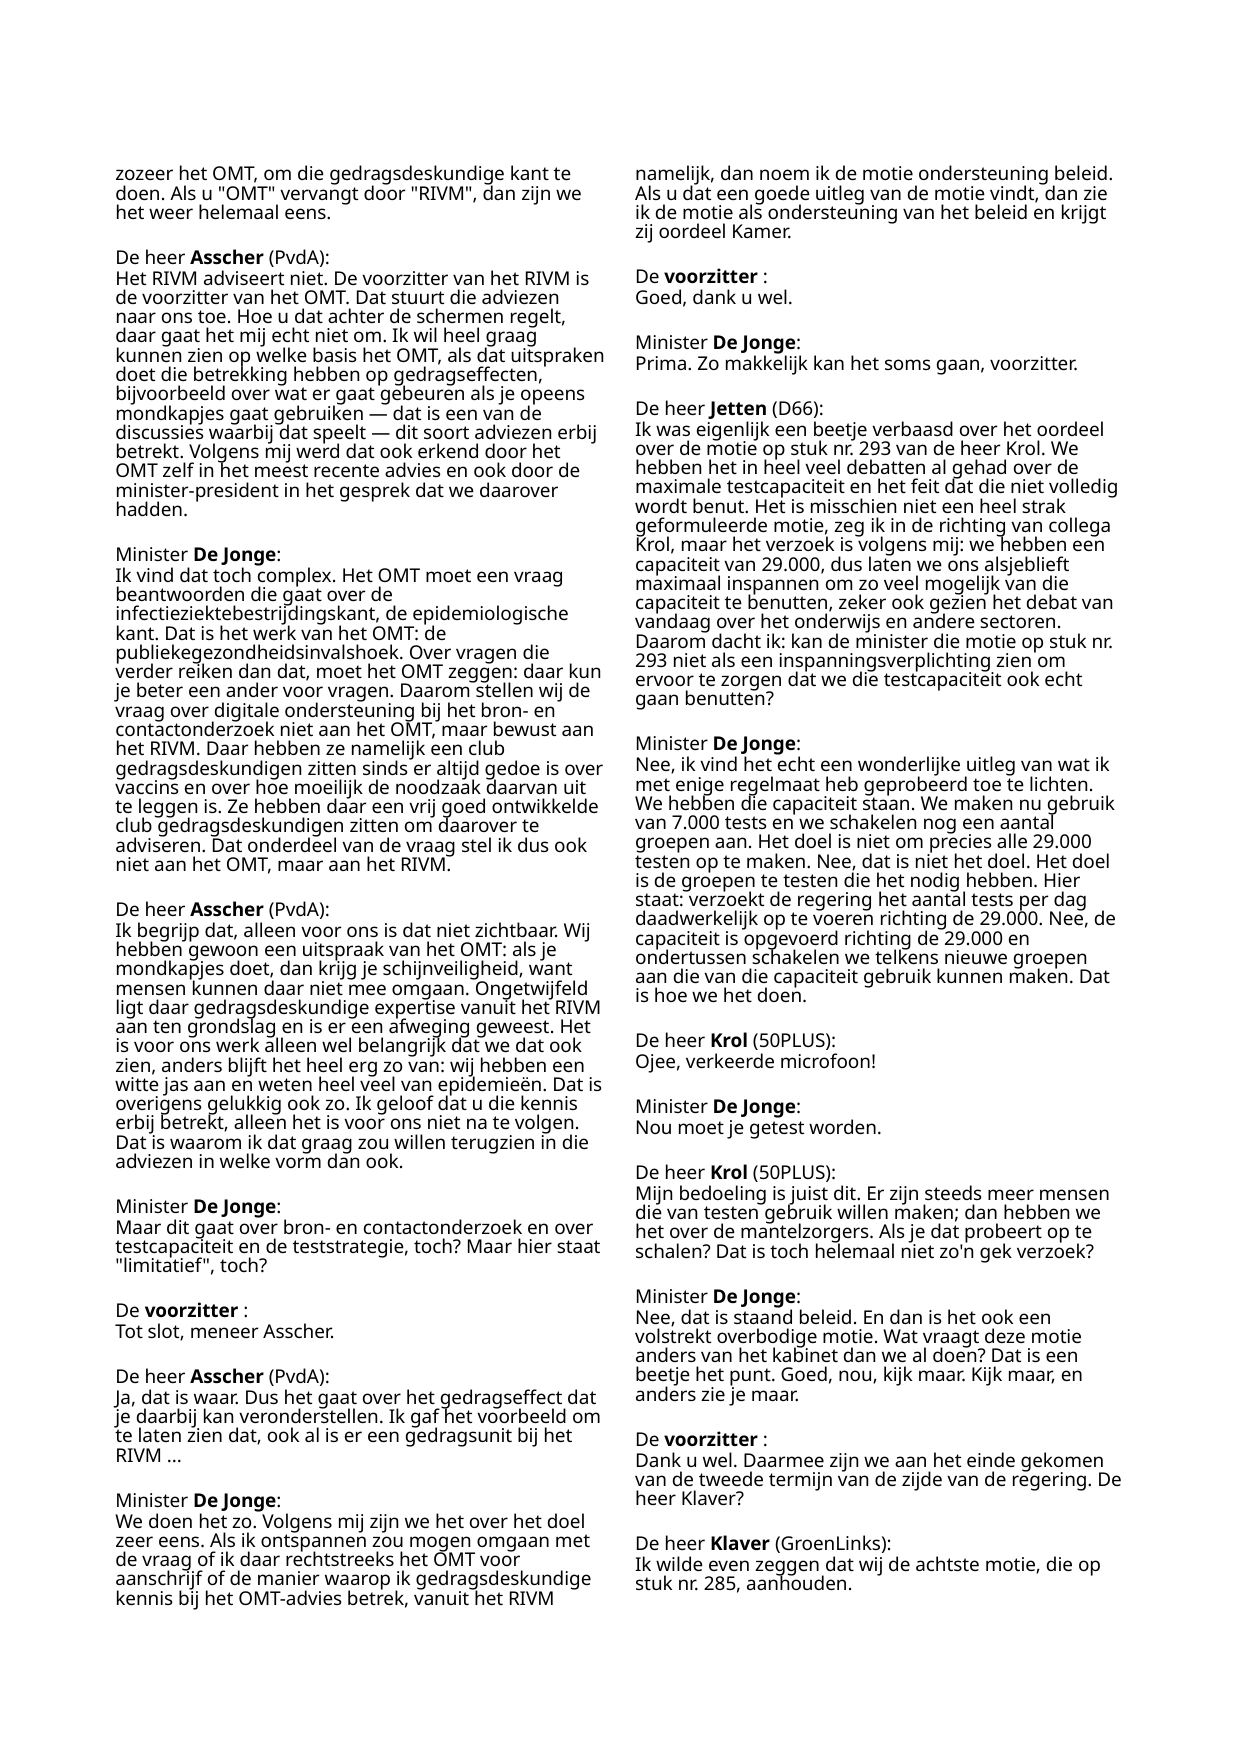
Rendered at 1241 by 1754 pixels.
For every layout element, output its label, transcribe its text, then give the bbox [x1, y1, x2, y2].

text Prima. Zo makkelijk kan het soms gaan, voorzitter. [635, 355, 1125, 374]
text De heer Asscher (PvdA): [115, 896, 605, 922]
text De heer Asscher (PvdA): [115, 244, 605, 270]
text De voorzitter : [115, 1297, 605, 1323]
text De heer Asscher (PvdA): [115, 1363, 605, 1389]
text Ja, dat is waar. Dus het gaat over het gedragseffect dat je daarbij kan veronderstellen. Ik gaf het voorbeeld om te laten zien dat, ook al is er een gedragsunit bij het RIVM ... [115, 1389, 605, 1466]
text Ik begrijp dat, alleen voor ons is dat niet zichtbaar. Wij hebben gewoon een uitspraak van het OMT: als je mondkapjes doet, dan krijg je schijnveiligheid, want mensen kunnen daar niet mee omgaan. Ongetwijfeld ligt daar gedragsdeskundige expertise vanuit het RIVM aan ten grondslag en is er een afweging geweest. Het is voor ons werk alleen wel belangrijk dat we dat ook zien, anders blijft het heel erg zo van: wij hebben een witte jas aan en weten heel veel van epidemieën. Dat is overigens gelukkig ook zo. Ik geloof dat u die kennis erbij betrekt, alleen het is voor ons niet na te volgen. Dat is waarom ik dat graag zou willen terugzien in die adviezen in welke vorm dan ook. [115, 922, 605, 1172]
text Minister De Jonge: [635, 329, 1125, 355]
text De heer Krol (50PLUS): [635, 1028, 1125, 1053]
text namelijk, dan noem ik de motie ondersteuning beleid. Als u dat een goede uitleg van de motie vindt, dan zie ik de motie als ondersteuning van het beleid en krijgt zij oordeel Kamer. [635, 165, 1125, 242]
text Goed, dank u wel. [635, 289, 1125, 308]
text Minister De Jonge: [115, 1487, 605, 1513]
text Ik was eigenlijk een beetje verbaasd over het oordeel over de motie op stuk nr. 293 van de heer Krol. We hebben het in heel veel debatten al gehad over de maximale testcapaciteit en het feit dat die niet volledig wordt benut. Het is misschien niet een heel strak geformuleerde motie, zeg ik in de richting van collega Krol, maar het verzoek is volgens mij: we hebben een capaciteit van 29.000, dus laten we ons alsjeblieft maximaal inspannen om zo veel mogelijk van die capaciteit te benutten, zeker ook gezien het debat van vandaag over het onderwijs en andere sectoren. Daarom dacht ik: kan de minister die motie op stuk nr. 293 niet als een inspanningsverplichting zien om ervoor te zorgen dat we die testcapaciteit ook echt gaan benutten? [635, 421, 1125, 710]
text Nee, dat is staand beleid. En dan is het ook een volstrekt overbodige motie. Wat vraagt deze motie anders van het kabinet dan we al doen? Dat is een beetje het punt. Goed, nou, kijk maar. Kijk maar, en anders zie je maar. [635, 1309, 1125, 1405]
text Minister De Jonge: [115, 1193, 605, 1219]
text Dank u wel. Daarmee zijn we aan het einde gekomen van de tweede termijn van de zijde van de regering. De heer Klaver? [635, 1452, 1125, 1509]
text Minister De Jonge: [115, 541, 605, 567]
text Minister De Jonge: [635, 1283, 1125, 1309]
text Ik wilde even zeggen dat wij de achtste motie, die op stuk nr. 285, aanhouden. [635, 1556, 1125, 1594]
text Mijn bedoeling is juist dit. Er zijn steeds meer mensen die van testen gebruik willen maken; dan hebben we het over de mantelzorgers. Als je dat probeert op te schalen? Dat is toch helemaal niet zo'n gek verzoek? [635, 1185, 1125, 1262]
text Ojee, verkeerde microfoon! [635, 1053, 1125, 1073]
text Tot slot, meneer Asscher. [115, 1323, 605, 1342]
text Minister De Jonge: [635, 1093, 1125, 1119]
text Maar dit gaat over bron- en contactonderzoek en over testcapaciteit en de teststrategie, toch? Maar hier staat "limitatief", toch? [115, 1219, 605, 1277]
text De heer Krol (50PLUS): [635, 1159, 1125, 1185]
text Het RIVM adviseert niet. De voorzitter van het RIVM is de voorzitter van het OMT. Dat stuurt die adviezen naar ons toe. Hoe u dat achter de schermen regelt, daar gaat het mij echt niet om. Ik wil heel graag kunnen zien op welke basis het OMT, als dat uitspraken doet die betrekking hebben op gedragseffecten, bijvoorbeeld over wat er gaat gebeuren als je opeens mondkapjes gaat gebruiken — dat is een van de discussies waarbij dat speelt — dit soort adviezen erbij betrekt. Volgens mij werd dat ook erkend door het OMT zelf in het meest recente advies en ook door de minister-president in het gesprek dat we daarover hadden. [115, 270, 605, 520]
text zozeer het OMT, om die gedragsdeskundige kant te doen. Als u "OMT" vervangt door "RIVM", dan zijn we het weer helemaal eens. [115, 165, 605, 223]
text Ik vind dat toch complex. Het OMT moet een vraag beantwoorden die gaat over de infectieziektebestrijdingskant, de epidemiologische kant. Dat is het werk van het OMT: de publiekegezondheidsinvalshoek. Over vragen die verder reiken dan dat, moet het OMT zeggen: daar kun je beter een ander voor vragen. Daarom stellen wij de vraag over digitale ondersteuning bij het bron- en contactonderzoek niet aan het OMT, maar bewust aan het RIVM. Daar hebben ze namelijk een club gedragsdeskundigen zitten sinds er altijd gedoe is over vaccins en over hoe moeilijk de noodzaak daarvan uit te leggen is. Ze hebben daar een vrij goed ontwikkelde club gedragsdeskundigen zitten om daarover te adviseren. Dat onderdeel van de vraag stel ik dus ook niet aan het OMT, maar aan het RIVM. [115, 567, 605, 875]
text De heer Jetten (D66): [635, 395, 1125, 421]
text Nou moet je getest worden. [635, 1119, 1125, 1138]
text De voorzitter : [635, 1426, 1125, 1452]
text De voorzitter : [635, 263, 1125, 289]
text Minister De Jonge: [635, 731, 1125, 756]
text De heer Klaver (GroenLinks): [635, 1530, 1125, 1556]
text We doen het zo. Volgens mij zijn we het over het doel zeer eens. Als ik ontspannen zou mogen omgaan met de vraag of ik daar rechtstreeks het OMT voor aanschrijf of de manier waarop ik gedragsdeskundige kennis bij het OMT-advies betrek, vanuit het RIVM [115, 1513, 605, 1609]
text Nee, ik vind het echt een wonderlijke uitleg van wat ik met enige regelmaat heb geprobeerd toe te lichten. We hebben die capaciteit staan. We maken nu gebruik van 7.000 tests en we schakelen nog een aantal groepen aan. Het doel is niet om precies alle 29.000 testen op te maken. Nee, dat is niet het doel. Het doel is de groepen te testen die het nodig hebben. Hier staat: verzoekt de regering het aantal tests per dag daadwerkelijk op te voeren richting de 29.000. Nee, de capaciteit is opgevoerd richting de 29.000 en ondertussen schakelen we telkens nieuwe groepen aan die van die capaciteit gebruik kunnen maken. Dat is hoe we het doen. [635, 756, 1125, 1007]
